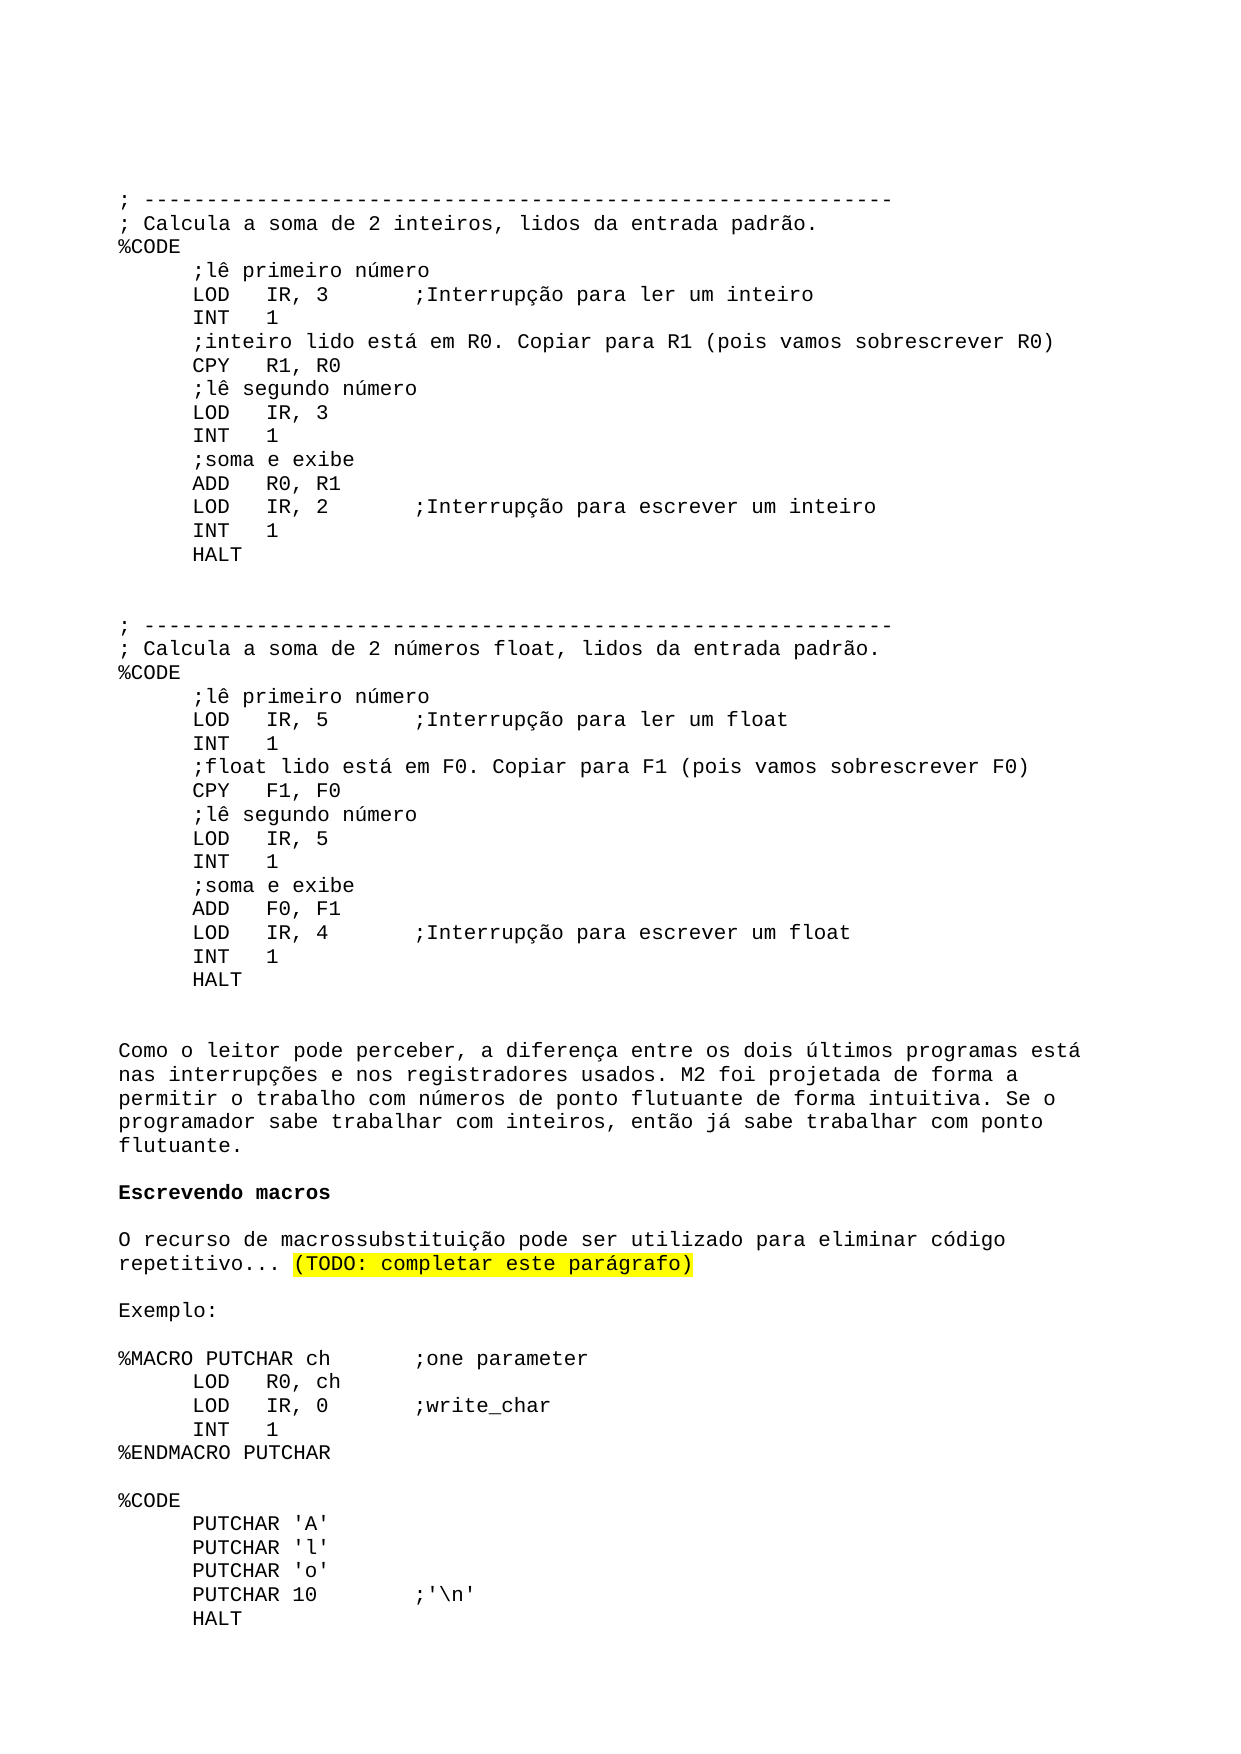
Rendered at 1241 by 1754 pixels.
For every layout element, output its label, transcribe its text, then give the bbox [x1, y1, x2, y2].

text ; ------------------------------------------------------------ [118, 189, 1122, 213]
text ;inteiro lido está em R0. Copiar para R1 (pois vamos sobrescrever R0) [118, 331, 1122, 354]
text ;lê primeiro número [118, 686, 1122, 709]
text CPY F1, F0 [118, 780, 1122, 804]
text LOD IR, 3 [118, 402, 1122, 426]
text Como o leitor pode perceber, a diferença entre os dois últimos programas está nas interrupções e nos registradores usados. M2 foi projetada de forma a permitir o trabalho com números de ponto flutuante de forma intuitiva. Se o programador sabe trabalhar com inteiros, então já sabe trabalhar com ponto flutuante. [118, 1040, 1122, 1158]
text INT 1 [118, 1419, 1122, 1442]
text PUTCHAR 'o' [118, 1561, 1122, 1584]
text INT 1 [118, 520, 1122, 544]
text LOD IR, 0 ;write_char [118, 1395, 1122, 1419]
text O recurso de macrossubstituição pode ser utilizado para eliminar código repetitivo... (TODO: completar este parágrafo) [118, 1229, 1122, 1277]
text %ENDMACRO PUTCHAR [118, 1442, 1122, 1466]
text HALT [118, 1608, 1122, 1631]
text ADD R0, R1 [118, 473, 1122, 496]
text PUTCHAR 10 ;'\n' [118, 1584, 1122, 1608]
text %CODE [118, 1489, 1122, 1513]
text Exemplo: [118, 1300, 1122, 1324]
text ;lê primeiro número [118, 260, 1122, 284]
text INT 1 [118, 946, 1122, 969]
text HALT [118, 544, 1122, 567]
text LOD IR, 3 ;Interrupção para ler um inteiro [118, 284, 1122, 307]
text INT 1 [118, 851, 1122, 875]
text LOD IR, 4 ;Interrupção para escrever um float [118, 922, 1122, 946]
text ;soma e exibe [118, 449, 1122, 473]
text %CODE [118, 662, 1122, 686]
text INT 1 [118, 426, 1122, 449]
text LOD IR, 2 ;Interrupção para escrever um inteiro [118, 496, 1122, 520]
text INT 1 [118, 733, 1122, 757]
text LOD IR, 5 [118, 827, 1122, 851]
text ; Calcula a soma de 2 inteiros, lidos da entrada padrão. [118, 213, 1122, 236]
text ;float lido está em F0. Copiar para F1 (pois vamos sobrescrever F0) [118, 757, 1122, 780]
text LOD R0, ch [118, 1371, 1122, 1395]
text LOD IR, 5 ;Interrupção para ler um float [118, 709, 1122, 733]
text INT 1 [118, 307, 1122, 331]
text PUTCHAR 'A' [118, 1513, 1122, 1537]
text %CODE [118, 236, 1122, 260]
text %MACRO PUTCHAR ch ;one parameter [118, 1348, 1122, 1371]
text HALT [118, 969, 1122, 993]
text ADD F0, F1 [118, 898, 1122, 922]
text ;lê segundo número [118, 804, 1122, 827]
text ;soma e exibe [118, 875, 1122, 898]
text ; ------------------------------------------------------------ [118, 615, 1122, 638]
text CPY R1, R0 [118, 354, 1122, 378]
text ; Calcula a soma de 2 números float, lidos da entrada padrão. [118, 638, 1122, 662]
text ;lê segundo número [118, 378, 1122, 402]
text Escrevendo macros [118, 1182, 1122, 1206]
text PUTCHAR 'l' [118, 1537, 1122, 1561]
